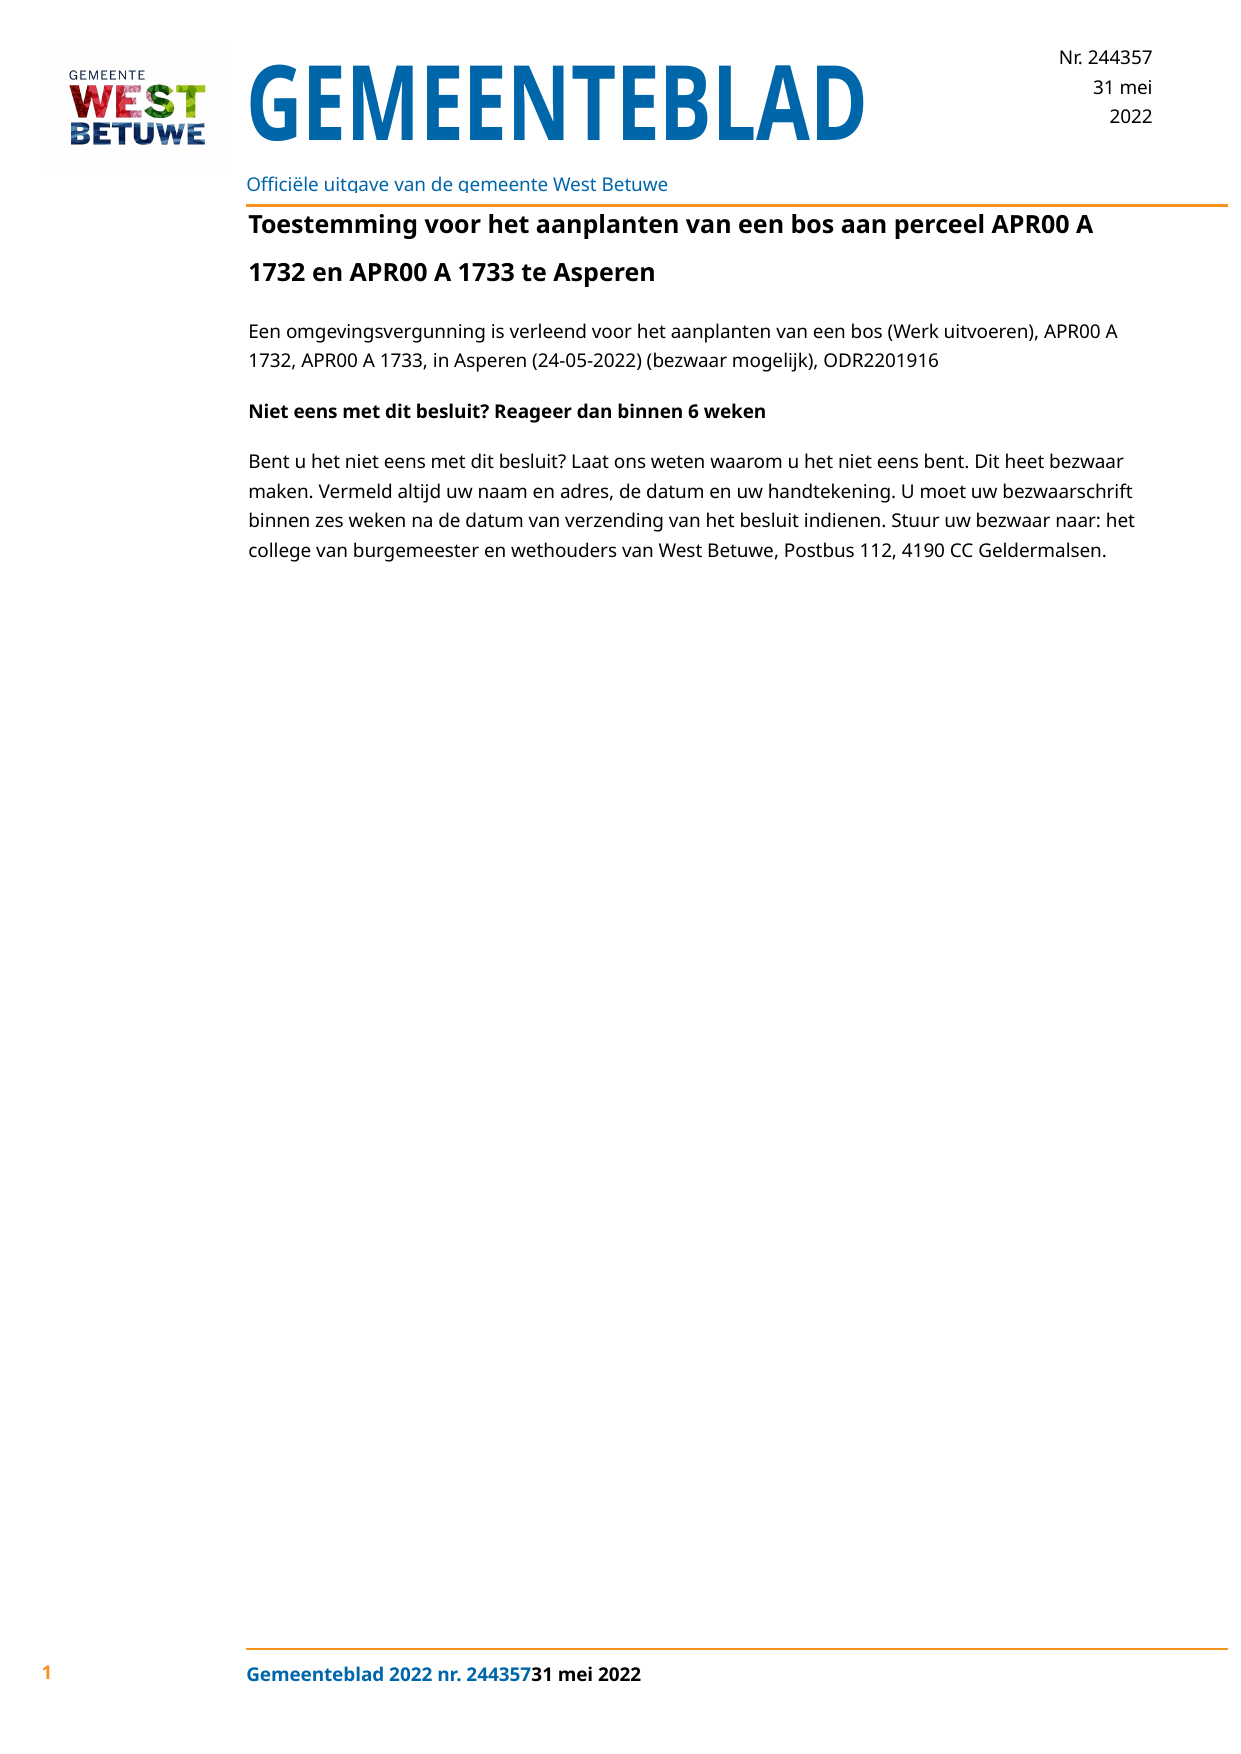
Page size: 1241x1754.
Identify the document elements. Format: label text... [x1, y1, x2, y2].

text Bent u het niet eens met dit besluit? Laat ons weten waarom u het niet eens bent. Dit heet bezwaar maken. Vermeld altijd uw naam en adres, de datum en uw handtekening. U moet uw bezwaarschrift binnen zes weken na de datum van verzending van het besluit indienen. Stuur uw bezwaar naar: het college van burgemeester en wethouders van West Betuwe, Postbus 112, 4190 CC Geldermalsen. [248, 448, 1152, 563]
text Niet eens met dit besluit? Reageer dan binnen 6 weken [248, 398, 1152, 424]
text Een omgevingsvergunning is verleend voor het aanplanten van een bos (Werk uitvoeren), APR00 A 1732, APR00 A 1733, in Asperen (24-05-2022) (bezwaar mogelijk), ODR2201916 [248, 318, 1152, 373]
picture [41, 47, 231, 172]
text Toestemming voor het aanplanten van een bos aan perceel APR00 A 1732 en APR00 A 1733 te Asperen [248, 207, 1152, 288]
